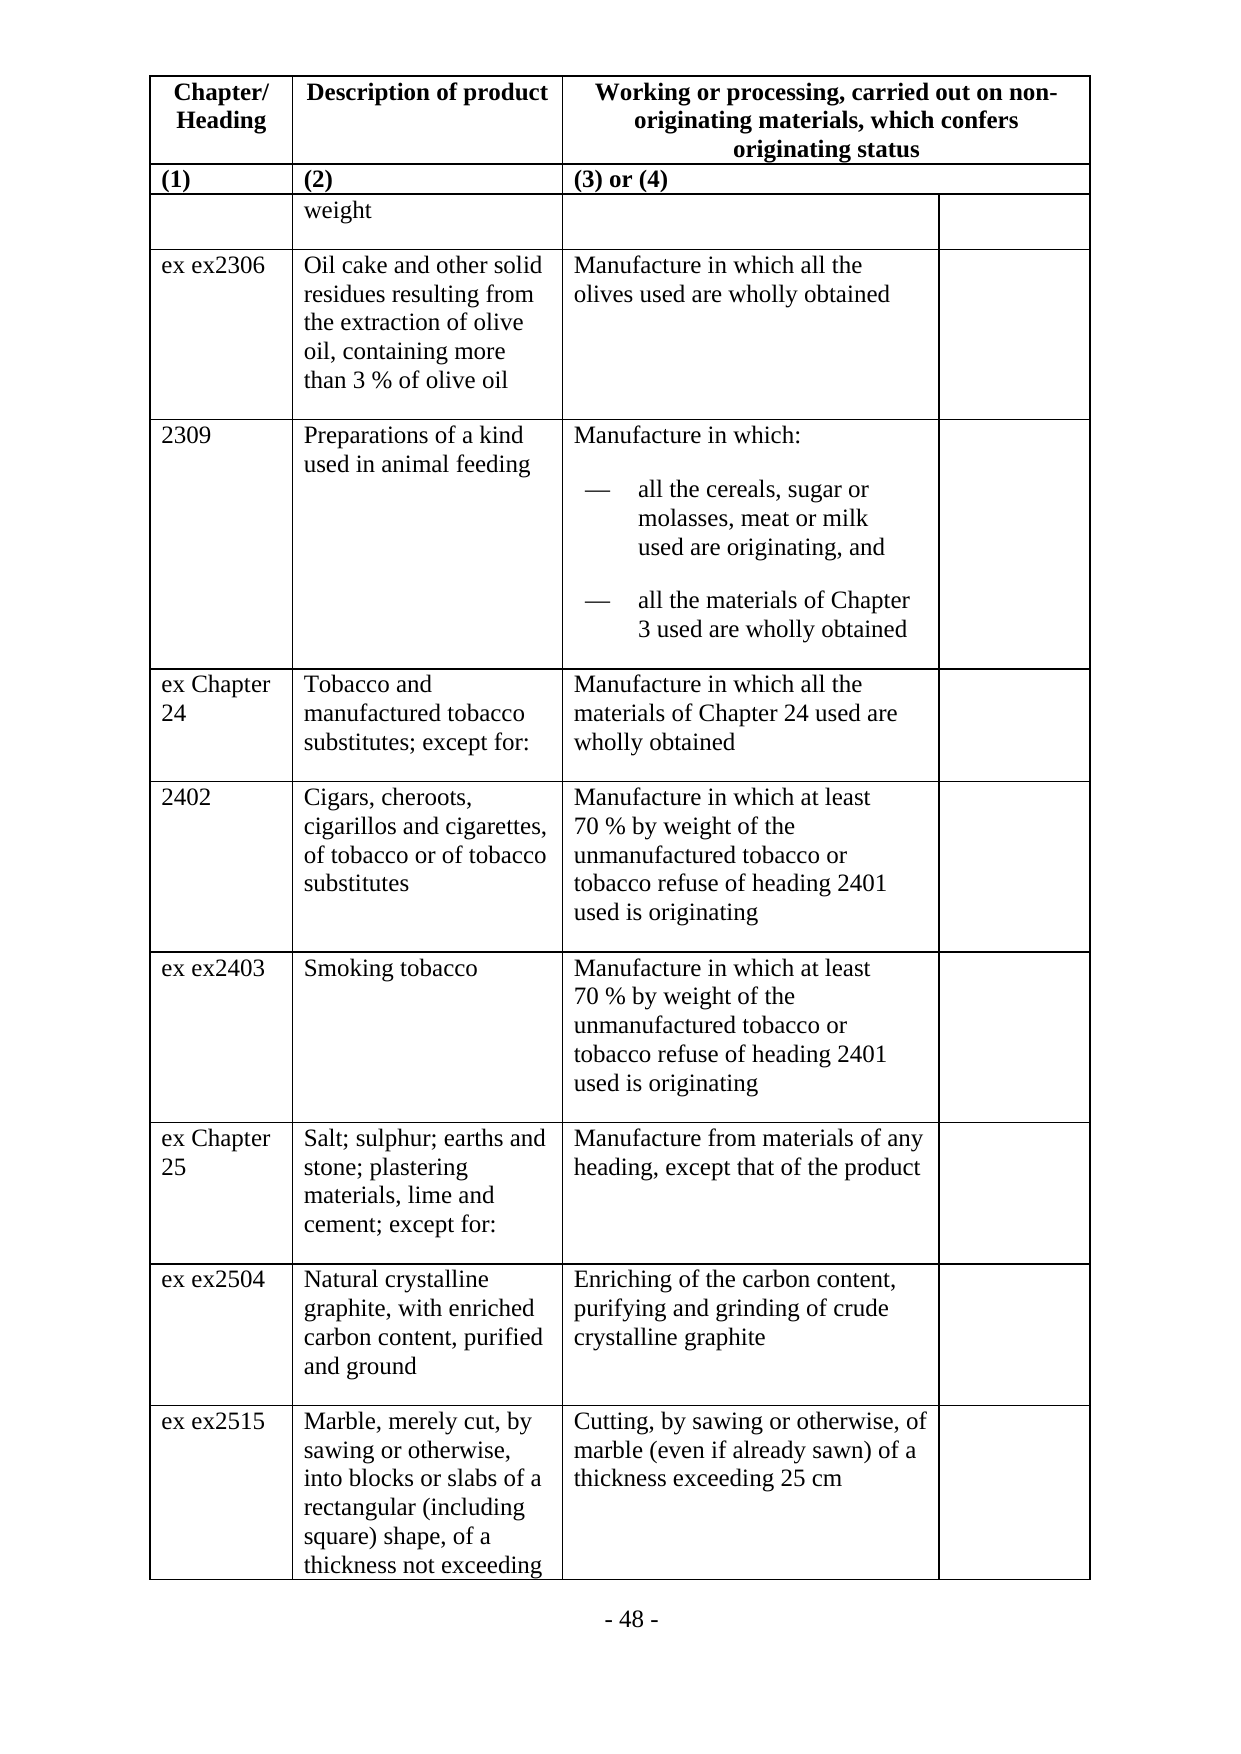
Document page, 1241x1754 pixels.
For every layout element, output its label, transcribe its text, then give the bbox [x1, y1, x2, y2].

table_cell Manufacture in which at least 70 % by weight of the unmanufactured tobacco or tobacco refuse of heading 2401 used is originating [563, 782, 938, 951]
table_cell [151, 195, 292, 248]
table_header — [574, 474, 627, 585]
table_cell Enriching of the carbon content, purifying and grinding of crude crystalline graphite [563, 1265, 938, 1404]
table_cell Smoking tobacco [293, 953, 562, 1121]
table_cell Cutting, by sawing or otherwise, of marble (even if already sawn) of a thickness exceeding 25 cm [563, 1406, 938, 1578]
table_cell ex ex2403 [151, 953, 292, 1121]
table_cell weight [293, 195, 562, 248]
table_header Description of product [293, 77, 562, 163]
table_cell Natural crystalline graphite, with enriched carbon content, purified and ground [293, 1265, 562, 1404]
table_cell Tobacco and manufactured tobacco substitutes; except for: [293, 670, 562, 781]
table_cell [940, 1265, 1089, 1404]
table_cell [940, 250, 1089, 419]
table_cell [940, 782, 1089, 951]
table_header Working or processing, carried out on non-originating materials, which confers originating status [563, 77, 1089, 163]
table_cell [940, 670, 1089, 781]
table_header all the cereals, sugar or molasses, meat or milk used are originating, and [627, 474, 928, 585]
table_cell Marble, merely cut, by sawing or otherwise, into blocks or slabs of a rectangular (including square) shape, of a thickness not exceeding [293, 1406, 562, 1578]
table_cell Manufacture from materials of any heading, except that of the product [563, 1123, 938, 1263]
table_cell [940, 1406, 1089, 1578]
table_cell [940, 420, 1089, 668]
table_cell (3) or (4) [563, 165, 1089, 193]
table_cell ex ex2504 [151, 1265, 292, 1404]
table_cell Manufacture in which all the materials of Chapter 24 used are wholly obtained [563, 670, 938, 781]
table_header Chapter/Heading [151, 77, 292, 163]
table_cell Manufacture in which at least 70 % by weight of the unmanufactured tobacco or tobacco refuse of heading 2401 used is originating [563, 953, 938, 1121]
table_cell (2) [293, 165, 562, 193]
table_cell [940, 195, 1089, 248]
table_cell ex ex2515 [151, 1406, 292, 1578]
table_cell 2402 [151, 782, 292, 951]
table_cell all the materials of Chapter 3 used are wholly obtained [627, 585, 928, 668]
table_cell ex Chapter 25 [151, 1123, 292, 1263]
table_cell — [574, 585, 627, 668]
table_cell (1) [151, 165, 292, 193]
table_cell ex ex2306 [151, 250, 292, 419]
table_cell Salt; sulphur; earths and stone; plastering materials, lime and cement; except for: [293, 1123, 562, 1263]
table_cell Manufacture in which all the olives used are wholly obtained [563, 250, 938, 419]
table_cell ex Chapter 24 [151, 670, 292, 781]
table_cell Manufacture in which: [563, 420, 938, 668]
table_cell 2309 [151, 420, 292, 668]
table_cell [940, 1123, 1089, 1263]
table_cell Preparations of a kind used in animal feeding [293, 420, 562, 668]
table_cell [940, 953, 1089, 1121]
table_cell Oil cake and other solid residues resulting from the extraction of olive oil, containing more than 3 % of olive oil [293, 250, 562, 419]
table_cell Cigars, cheroots, cigarillos and cigarettes, of tobacco or of tobacco substitutes [293, 782, 562, 951]
table_cell [563, 195, 938, 248]
